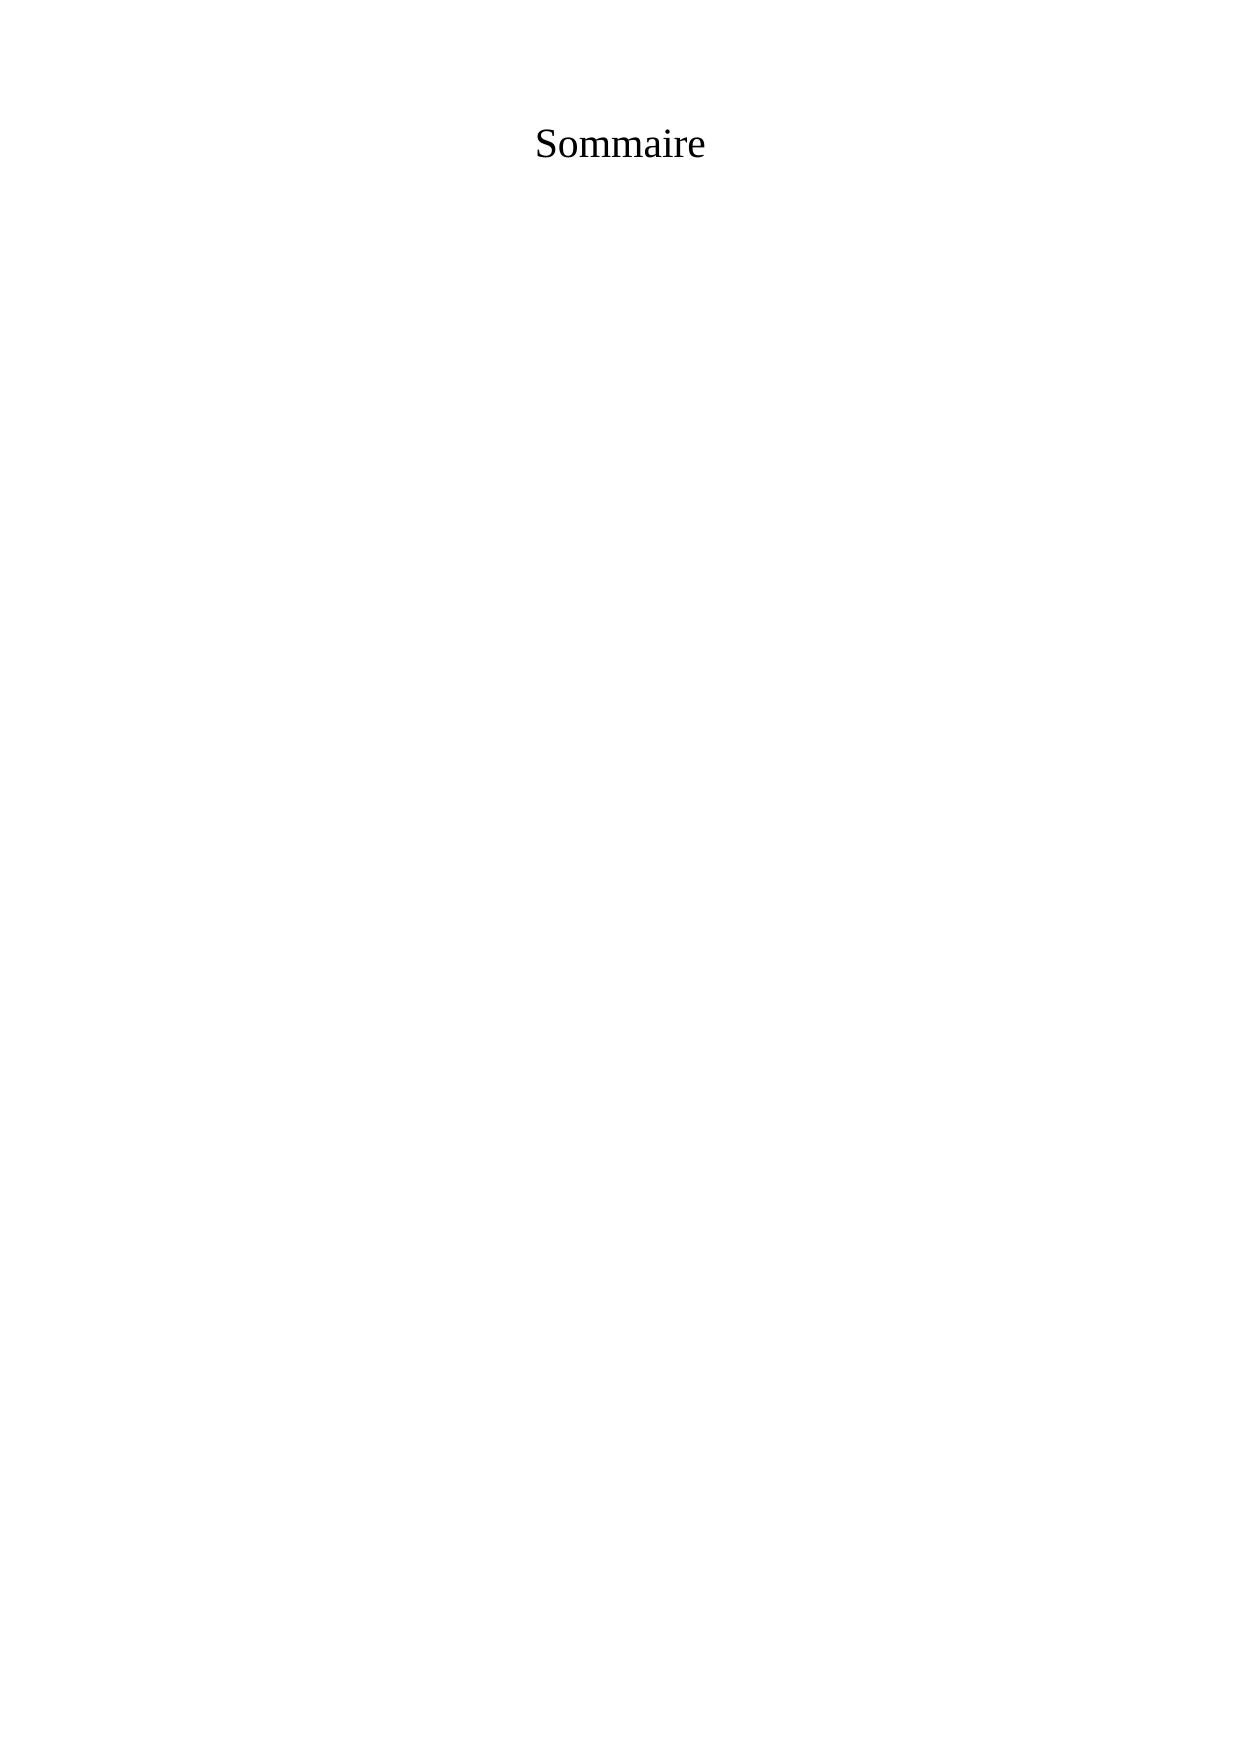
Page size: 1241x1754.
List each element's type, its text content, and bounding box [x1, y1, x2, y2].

text Sommaire [118, 118, 1122, 166]
